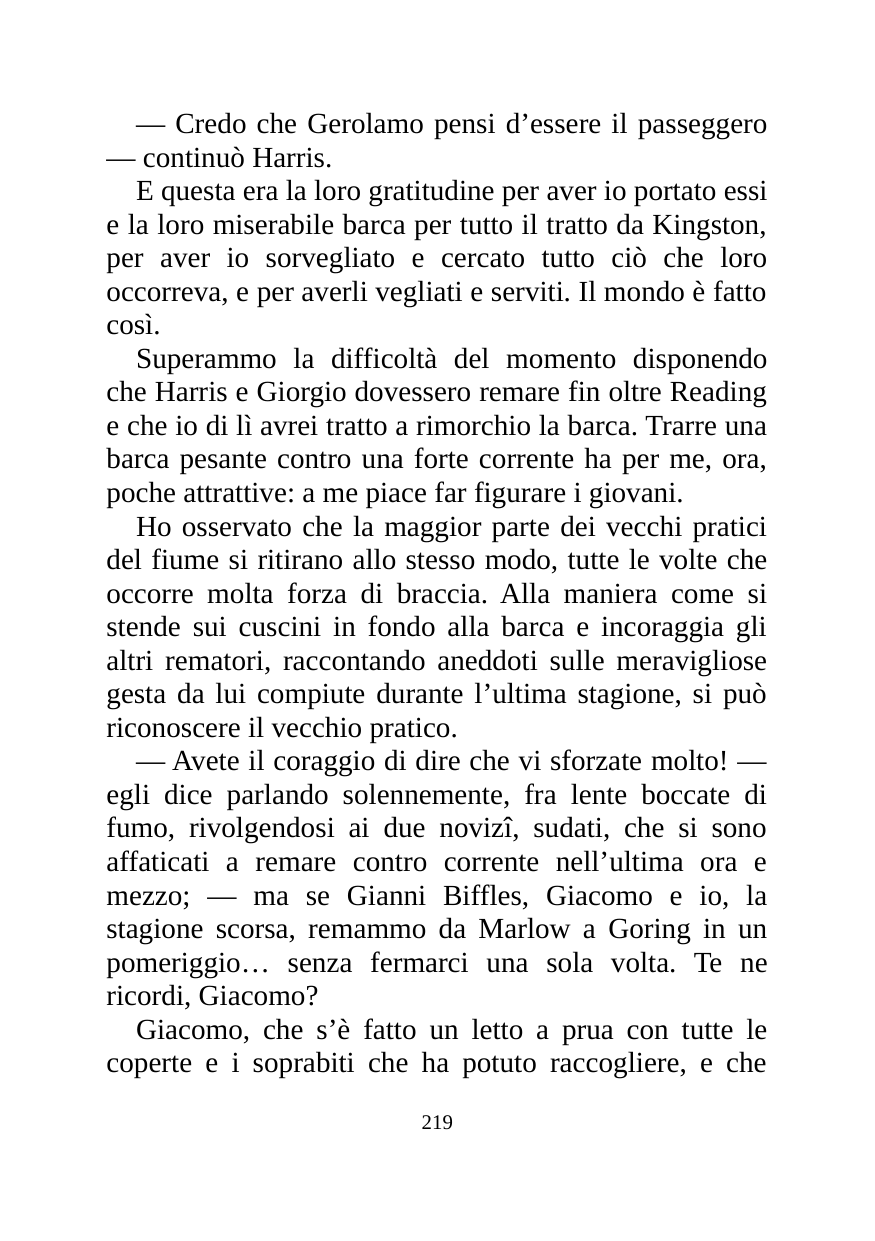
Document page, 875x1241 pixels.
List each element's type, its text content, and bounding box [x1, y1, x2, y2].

text Ho osservato che la maggior parte dei vecchi pratici del fiume si ritirano allo stesso modo, tutte le volte che occorre molta forza di braccia. Alla maniera come si stende sui cuscini in fondo alla barca e incoraggia gli altri rematori, raccontando aneddoti sulle meravigliose gesta da lui compiute durante l’ultima stagione, si può riconoscere il vecchio pratico. [106, 509, 768, 743]
text E questa era la loro gratitudine per aver io portato essi e la loro miserabile barca per tutto il tratto da Kingston, per aver io sorvegliato e cercato tutto ciò che loro occorreva, e per averli vegliati e serviti. Il mondo è fatto così. [106, 173, 768, 341]
text — Avete il coraggio di dire che vi sforzate molto! — egli dice parlando solennemente, fra lente boccate di fumo, rivolgendosi ai due novizî, sudati, che si sono affaticati a remare contro corrente nell’ultima ora e mezzo; — ma se Gianni Biffles, Giacomo e io, la stagione scorsa, remammo da Marlow a Goring in un pomeriggio… senza fermarci una sola volta. Te ne ricordi, Giacomo? [106, 743, 768, 1012]
text Superammo la difficoltà del momento disponendo che Harris e Giorgio dovessero remare fin oltre Reading e che io di lì avrei tratto a rimorchio la barca. Trarre una barca pesante contro una forte corrente ha per me, ora, poche attrattive: a me piace far figurare i giovani. [106, 341, 768, 509]
text Giacomo, che s’è fatto un letto a prua con tutte le coperte e i soprabiti che ha potuto raccogliere, e che [106, 1012, 768, 1079]
text — Credo che Gerolamo pensi d’essere il passeggero — continuò Harris. [106, 106, 768, 173]
